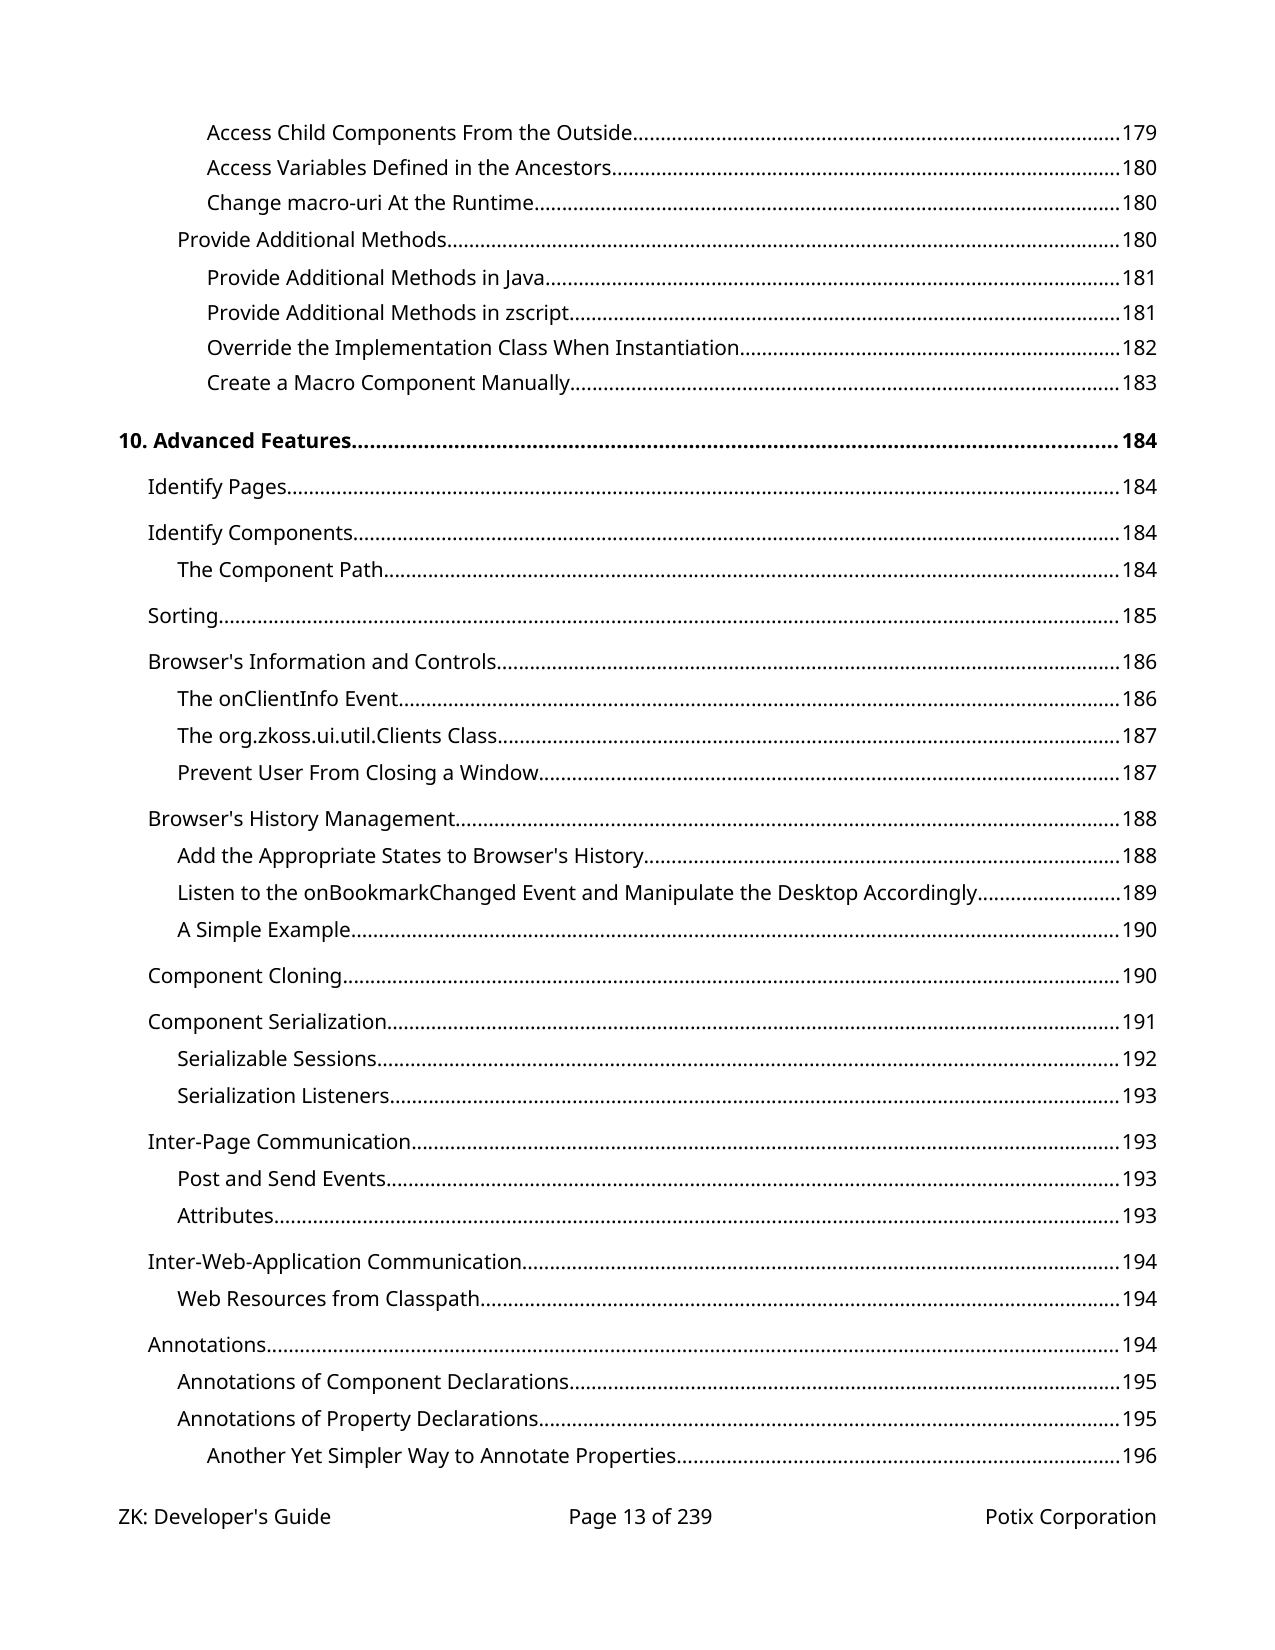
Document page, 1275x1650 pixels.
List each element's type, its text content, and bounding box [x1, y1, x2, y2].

text Identify Pages 184 [148, 472, 1157, 500]
text Annotations of Component Declarations 195 [177, 1367, 1157, 1396]
text The onClientInfo Event 186 [177, 684, 1157, 712]
text Post and Send Events 193 [177, 1164, 1157, 1193]
text Identify Components 184 [148, 518, 1157, 546]
text Serializable Sessions 192 [177, 1044, 1157, 1072]
text Override the Implementation Class When Instantiation 182 [207, 333, 1157, 361]
text Browser's History Management 188 [148, 804, 1157, 832]
text A Simple Example 190 [177, 915, 1157, 943]
text Sorting 185 [148, 601, 1157, 629]
text Provide Additional Methods in zscript 181 [207, 298, 1157, 326]
text Annotations of Property Declarations 195 [177, 1404, 1157, 1433]
text Access Variables Defined in the Ancestors 180 [207, 153, 1157, 182]
text Serialization Listeners 193 [177, 1081, 1157, 1109]
text Web Resources from Classpath 194 [177, 1284, 1157, 1313]
text Add the Appropriate States to Browser's History 188 [177, 841, 1157, 869]
text 10. Advanced Features 184 [118, 426, 1157, 454]
text Component Cloning 190 [148, 961, 1157, 989]
text Browser's Information and Controls 186 [148, 647, 1157, 675]
text Create a Macro Component Manually 183 [207, 368, 1157, 397]
text Prevent User From Closing a Window 187 [177, 758, 1157, 786]
text Inter-Web-Application Communication 194 [148, 1247, 1157, 1276]
text Change macro-uri At the Runtime 180 [207, 188, 1157, 217]
text Annotations 194 [148, 1330, 1157, 1359]
text The Component Path 184 [177, 555, 1157, 583]
text The org.zkoss.ui.util.Clients Class 187 [177, 721, 1157, 749]
text Inter-Page Communication 193 [148, 1127, 1157, 1156]
text Provide Additional Methods in Java 181 [207, 263, 1157, 291]
text Attributes 193 [177, 1201, 1157, 1230]
text Access Child Components From the Outside 179 [207, 118, 1157, 146]
text Another Yet Simpler Way to Annotate Properties 196 [207, 1442, 1157, 1470]
text Listen to the onBookmarkChanged Event and Manipulate the Desktop Accordingly 189 [177, 878, 1157, 906]
text Provide Additional Methods 180 [177, 226, 1157, 254]
text Component Serialization 191 [148, 1007, 1157, 1035]
